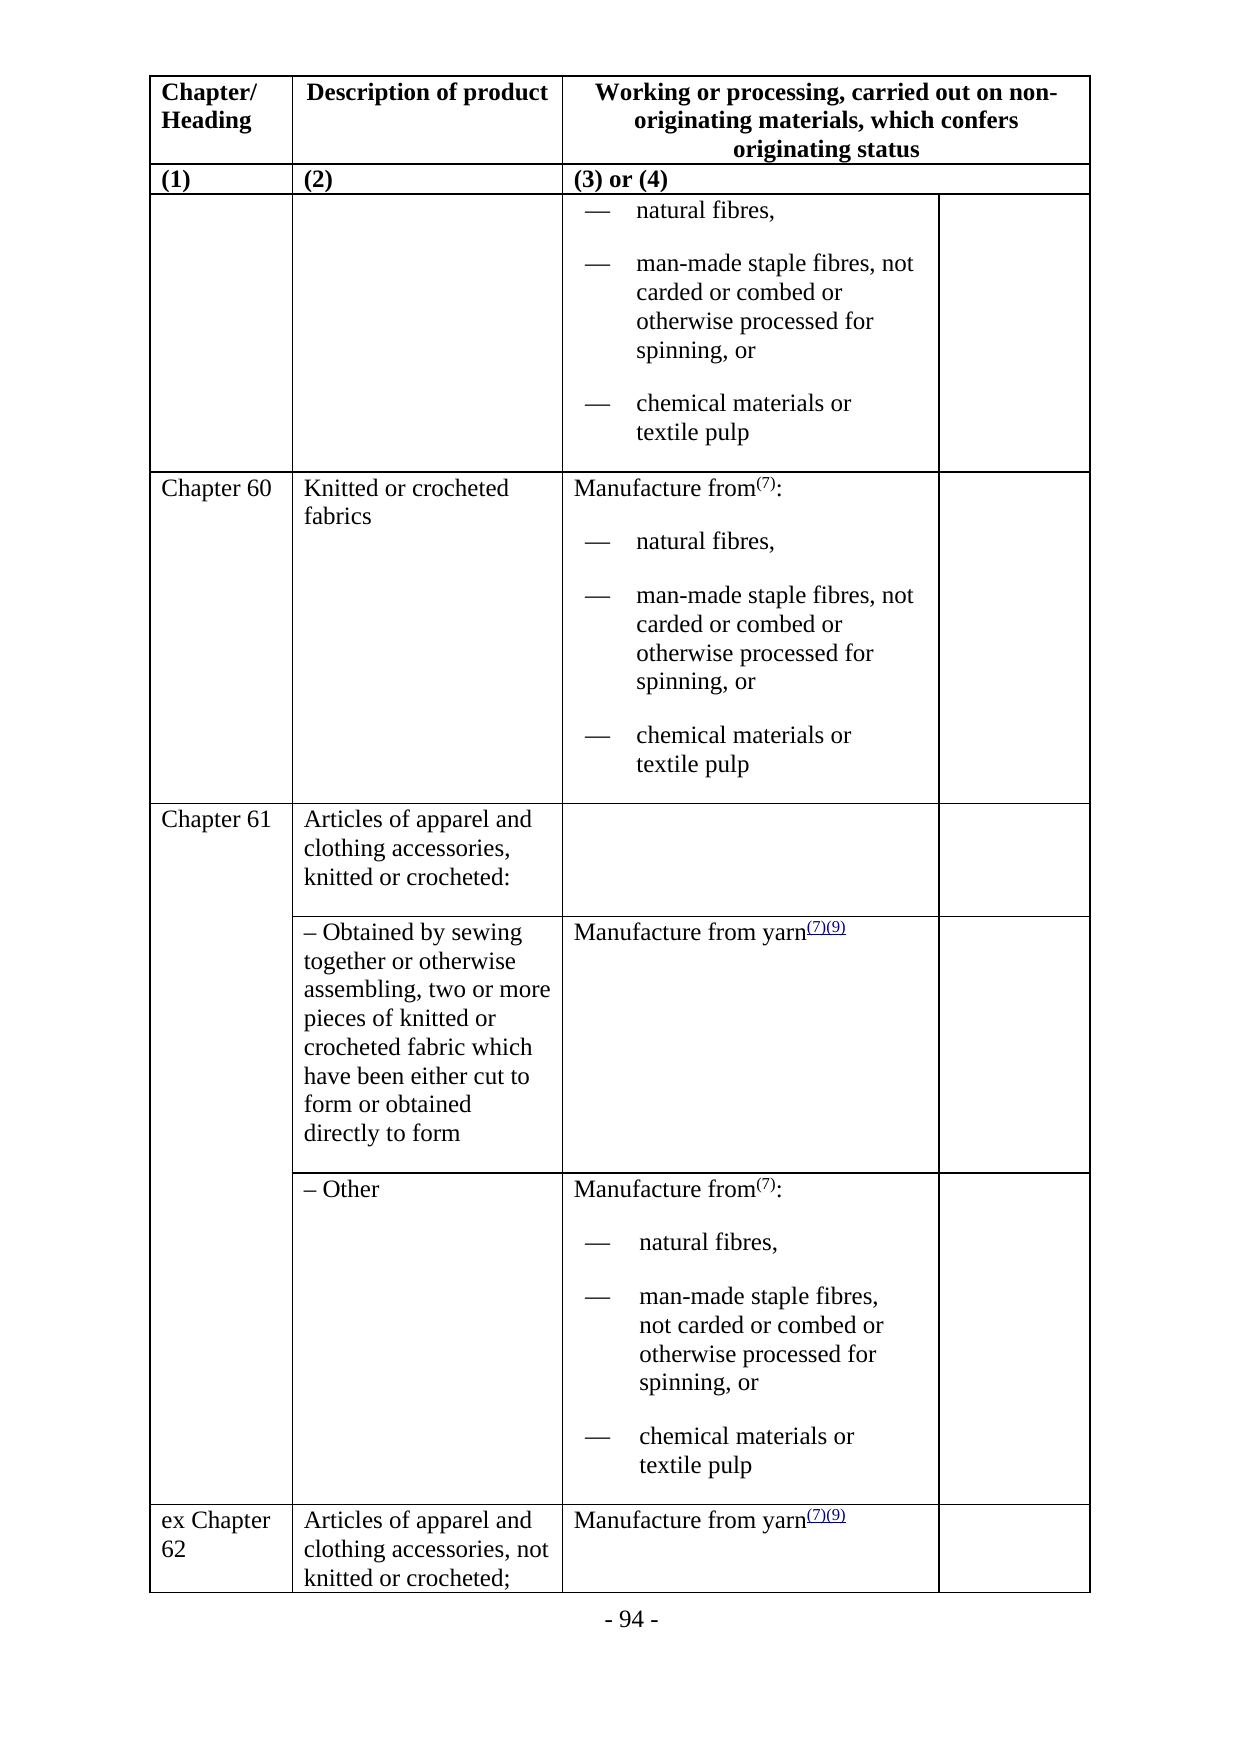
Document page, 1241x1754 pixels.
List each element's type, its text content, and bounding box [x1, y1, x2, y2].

table_cell Manufacture from(7): [563, 473, 938, 803]
table_cell (3) or (4) [563, 165, 1089, 193]
table_cell Manufacture from yarn(7)(9) [563, 1505, 938, 1592]
table_cell Chapter 60 [151, 473, 292, 803]
table_cell chemical materials or textile pulp [628, 1421, 928, 1504]
table_cell chemical materials or textile pulp [625, 389, 928, 471]
table_cell — [574, 1421, 628, 1504]
table_cell natural fibres, [625, 195, 928, 248]
table_cell [940, 1505, 1089, 1592]
table_cell man-made staple fibres, not carded or combed or otherwise processed for spinning, or [628, 1281, 928, 1421]
table_cell man-made staple fibres, not carded or combed or otherwise processed for spinning, or [625, 249, 928, 388]
table_cell [151, 916, 292, 1172]
table_cell [940, 195, 1089, 471]
table_cell Articles of apparel and clothing accessories, not knitted or crocheted; [293, 1505, 562, 1592]
table_cell Manufacture from yarn(7)(9) [563, 917, 938, 1172]
table_cell Chapter 61 [151, 804, 292, 916]
table_cell [940, 473, 1089, 803]
table_cell [563, 804, 938, 916]
table_cell [151, 1172, 292, 1504]
table_header natural fibres, [625, 526, 928, 580]
table_cell man-made staple fibres, not carded or combed or otherwise processed for spinning, or [625, 580, 928, 720]
table_cell — [574, 580, 625, 720]
table_cell (1) [151, 165, 292, 193]
table_cell [151, 195, 292, 471]
table_cell — [574, 1281, 628, 1421]
table_header — [574, 1228, 628, 1281]
table_cell — [574, 249, 625, 388]
table_cell ex Chapter 62 [151, 1505, 292, 1592]
table_cell Manufacture from(7): [563, 1174, 938, 1504]
table_header natural fibres, [628, 1228, 928, 1281]
table_header Working or processing, carried out on non-originating materials, which confers originating status [563, 77, 1089, 163]
table_cell Articles of apparel and clothing accessories, knitted or crocheted: [293, 804, 562, 916]
table_cell Knitted or crocheted fabrics [293, 473, 562, 803]
table_header — [574, 526, 625, 580]
table_cell chemical materials or textile pulp [625, 720, 928, 803]
table_header Description of product [293, 77, 562, 163]
table_cell [563, 195, 938, 471]
table_cell – Other [293, 1174, 562, 1504]
table_cell [940, 1174, 1089, 1504]
table_cell — [574, 720, 625, 803]
table_cell [940, 917, 1089, 1172]
table_cell – Obtained by sewing together or otherwise assembling, two or more pieces of knitted or crocheted fabric which have been either cut to form or obtained directly to form [293, 917, 562, 1172]
table_cell [293, 195, 562, 471]
table_cell — [574, 195, 625, 248]
table_header Chapter/ Heading [151, 77, 292, 163]
table_cell — [574, 389, 625, 471]
table_cell [940, 804, 1089, 916]
table_cell (2) [293, 165, 562, 193]
